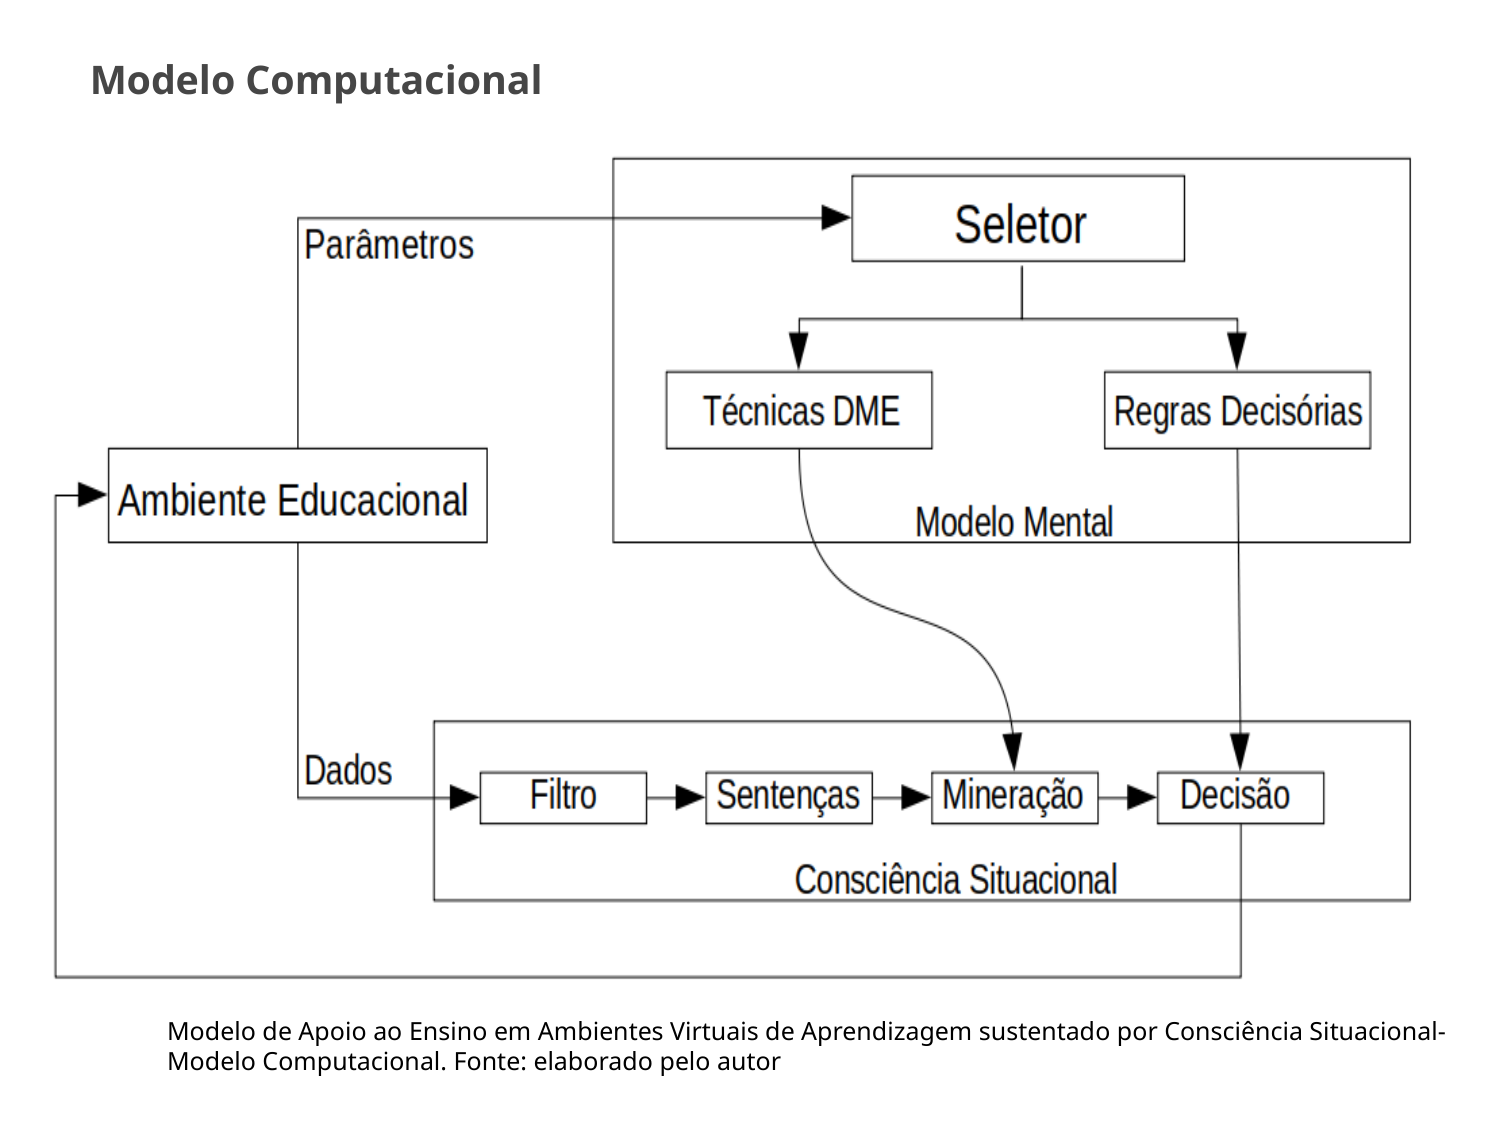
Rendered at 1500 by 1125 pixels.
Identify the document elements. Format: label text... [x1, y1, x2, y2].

text_box Modelo de Apoio ao Ensino em Ambientes Virtuais de Aprendizagem sustentado por Consciência Situacional- Modelo Computacional. Fonte: elaborado pelo autor [152, 1008, 1500, 1084]
picture [46, 141, 1430, 993]
title Modelo Computacional [75, 45, 1016, 141]
